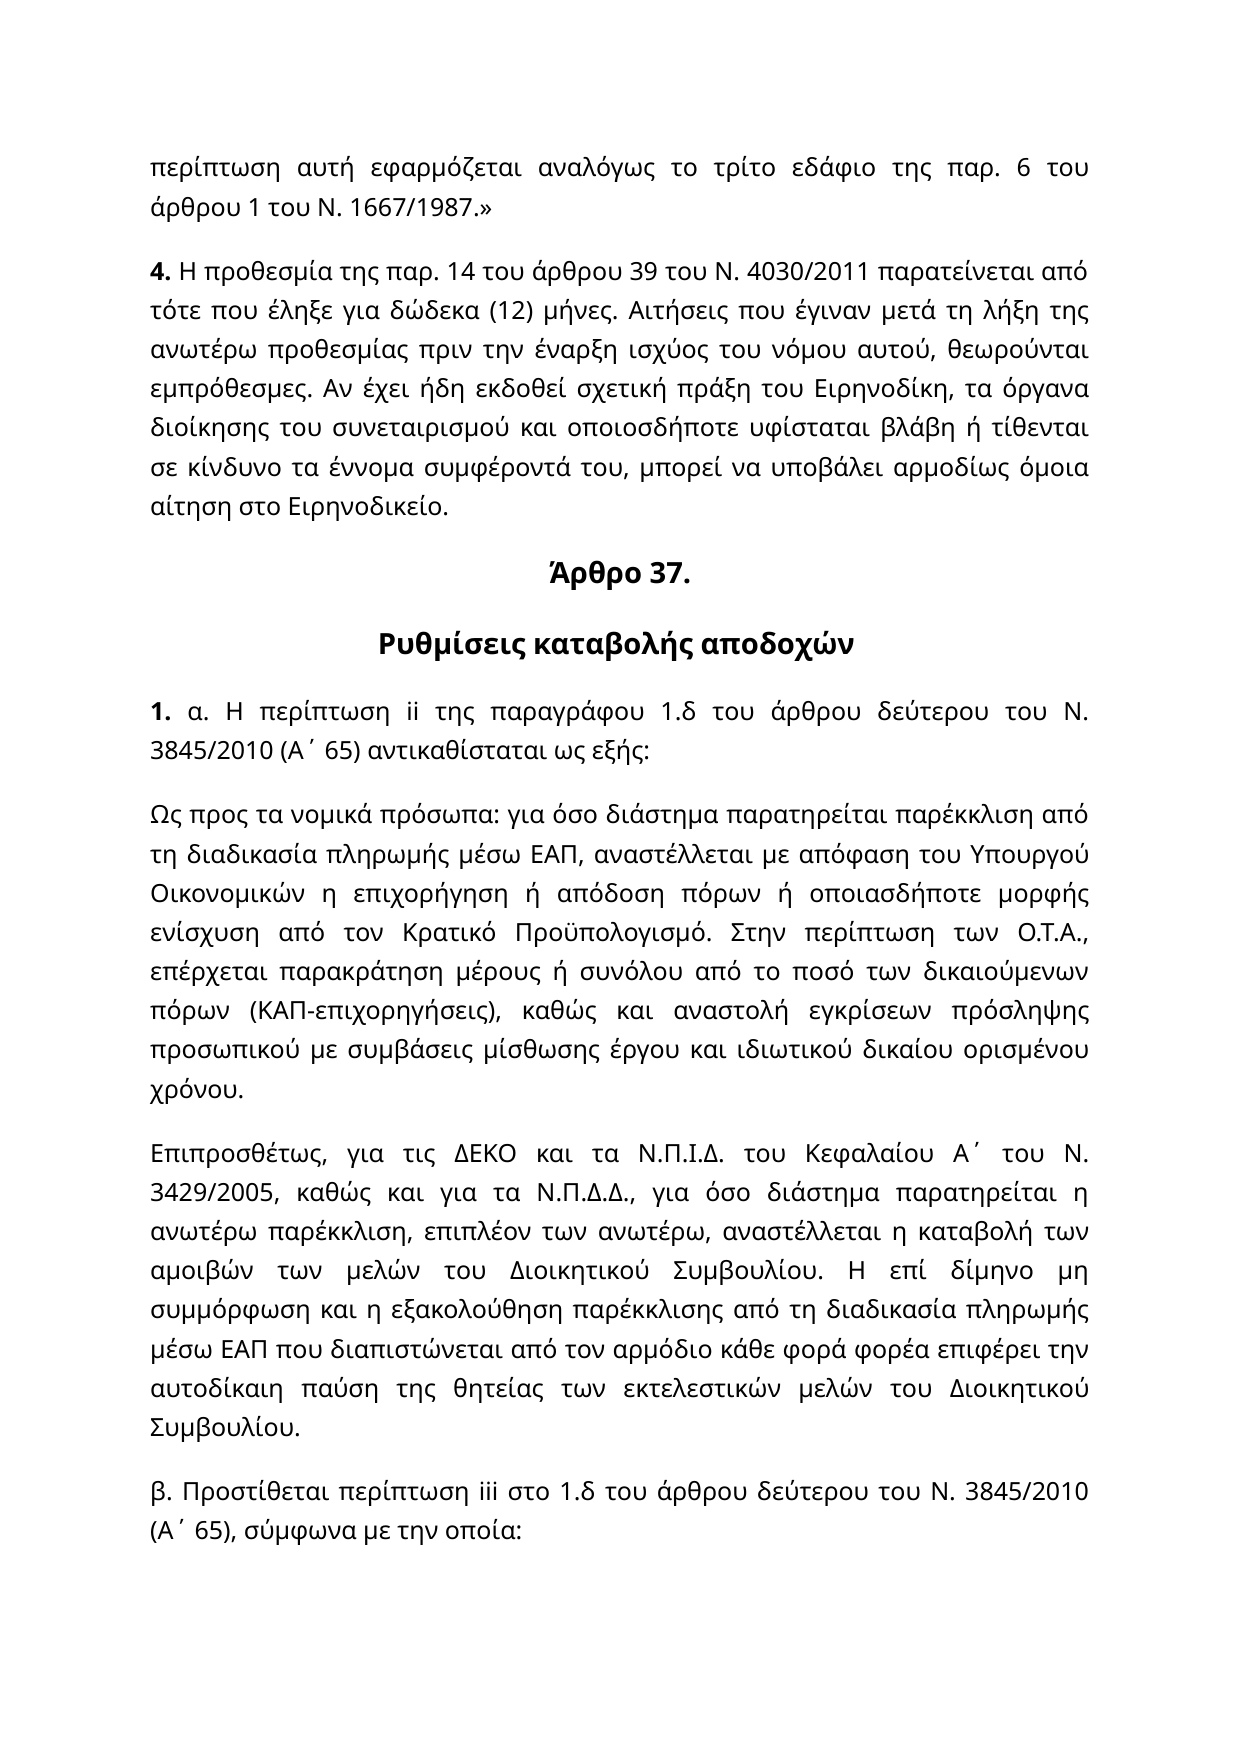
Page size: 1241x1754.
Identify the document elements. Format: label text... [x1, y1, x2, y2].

text Ως προς τα νομικά πρόσωπα: για όσο διάστημα παρατηρείται παρέκκλιση από τη διαδικασία πληρωμής μέσω ΕΑΠ, αναστέλλεται με απόφαση του Υπουργού Οικονομικών η επιχορήγηση ή απόδοση πόρων ή οποιασδήποτε μορφής ενίσχυση από τον Κρατικό Προϋπολογισμό. Στην περίπτωση των Ο.Τ.Α., επέρχεται παρακράτηση μέρους ή συνόλου από το ποσό των δικαιούμενων πόρων (ΚΑΠ-επιχορηγήσεις), καθώς και αναστολή εγκρίσεων πρόσληψης προσωπικού με συμβάσεις μίσθωσης έργου και ιδιωτικού δικαίου ορισμένου χρόνου. [150, 797, 1090, 1105]
subtitle Ρυθμίσεις καταβολής αποδοχών [150, 623, 1090, 663]
text β. Προστίθεται περίπτωση iii στο 1.δ του άρθρου δεύτερου του Ν. 3845/2010 (Α΄ 65), σύμφωνα με την οποία: [150, 1474, 1090, 1547]
text περίπτωση αυτή εφαρμόζεται αναλόγως το τρίτο εδάφιο της παρ. 6 του άρθρου 1 του Ν. 1667/1987.» [150, 150, 1090, 223]
text 4. Η προθεσμία της παρ. 14 του άρθρου 39 του Ν. 4030/2011 παρατείνεται από τότε που έληξε για δώδεκα (12) μήνες. Αιτήσεις που έγιναν μετά τη λήξη της ανωτέρω προθεσμίας πριν την έναρξη ισχύος του νόμου αυτού, θεωρούνται εμπρόθεσμες. Αν έχει ήδη εκδοθεί σχετική πράξη του Ειρηνοδίκη, τα όργανα διοίκησης του συνεταιρισμού και οποιοσδήποτε υφίσταται βλάβη ή τίθενται σε κίνδυνο τα έννομα συμφέροντά του, μπορεί να υποβάλει αρμοδίως όμοια αίτηση στο Ειρηνοδικείο. [150, 253, 1090, 522]
text Επιπροσθέτως, για τις ΔΕΚΟ και τα Ν.Π.Ι.Δ. του Κεφαλαίου Α΄ του Ν. 3429/2005, καθώς και για τα Ν.Π.Δ.Δ., για όσο διάστημα παρατηρείται η ανωτέρω παρέκκλιση, επιπλέον των ανωτέρω, αναστέλλεται η καταβολή των αμοιβών των μελών του Διοικητικού Συμβουλίου. Η επί δίμηνο μη συμμόρφωση και η εξακολούθηση παρέκκλισης από τη διαδικασία πληρωμής μέσω ΕΑΠ που διαπιστώνεται από τον αρμόδιο κάθε φορά φορέα επιφέρει την αυτοδίκαιη παύση της θητείας των εκτελεστικών μελών του Διοικητικού Συμβουλίου. [150, 1135, 1090, 1444]
text 1. α. Η περίπτωση ii της παραγράφου 1.δ του άρθρου δεύτερου του Ν. 3845/2010 (Α΄ 65) αντικαθίσταται ως εξής: [150, 694, 1090, 767]
subtitle Άρθρο 37. [150, 552, 1090, 592]
